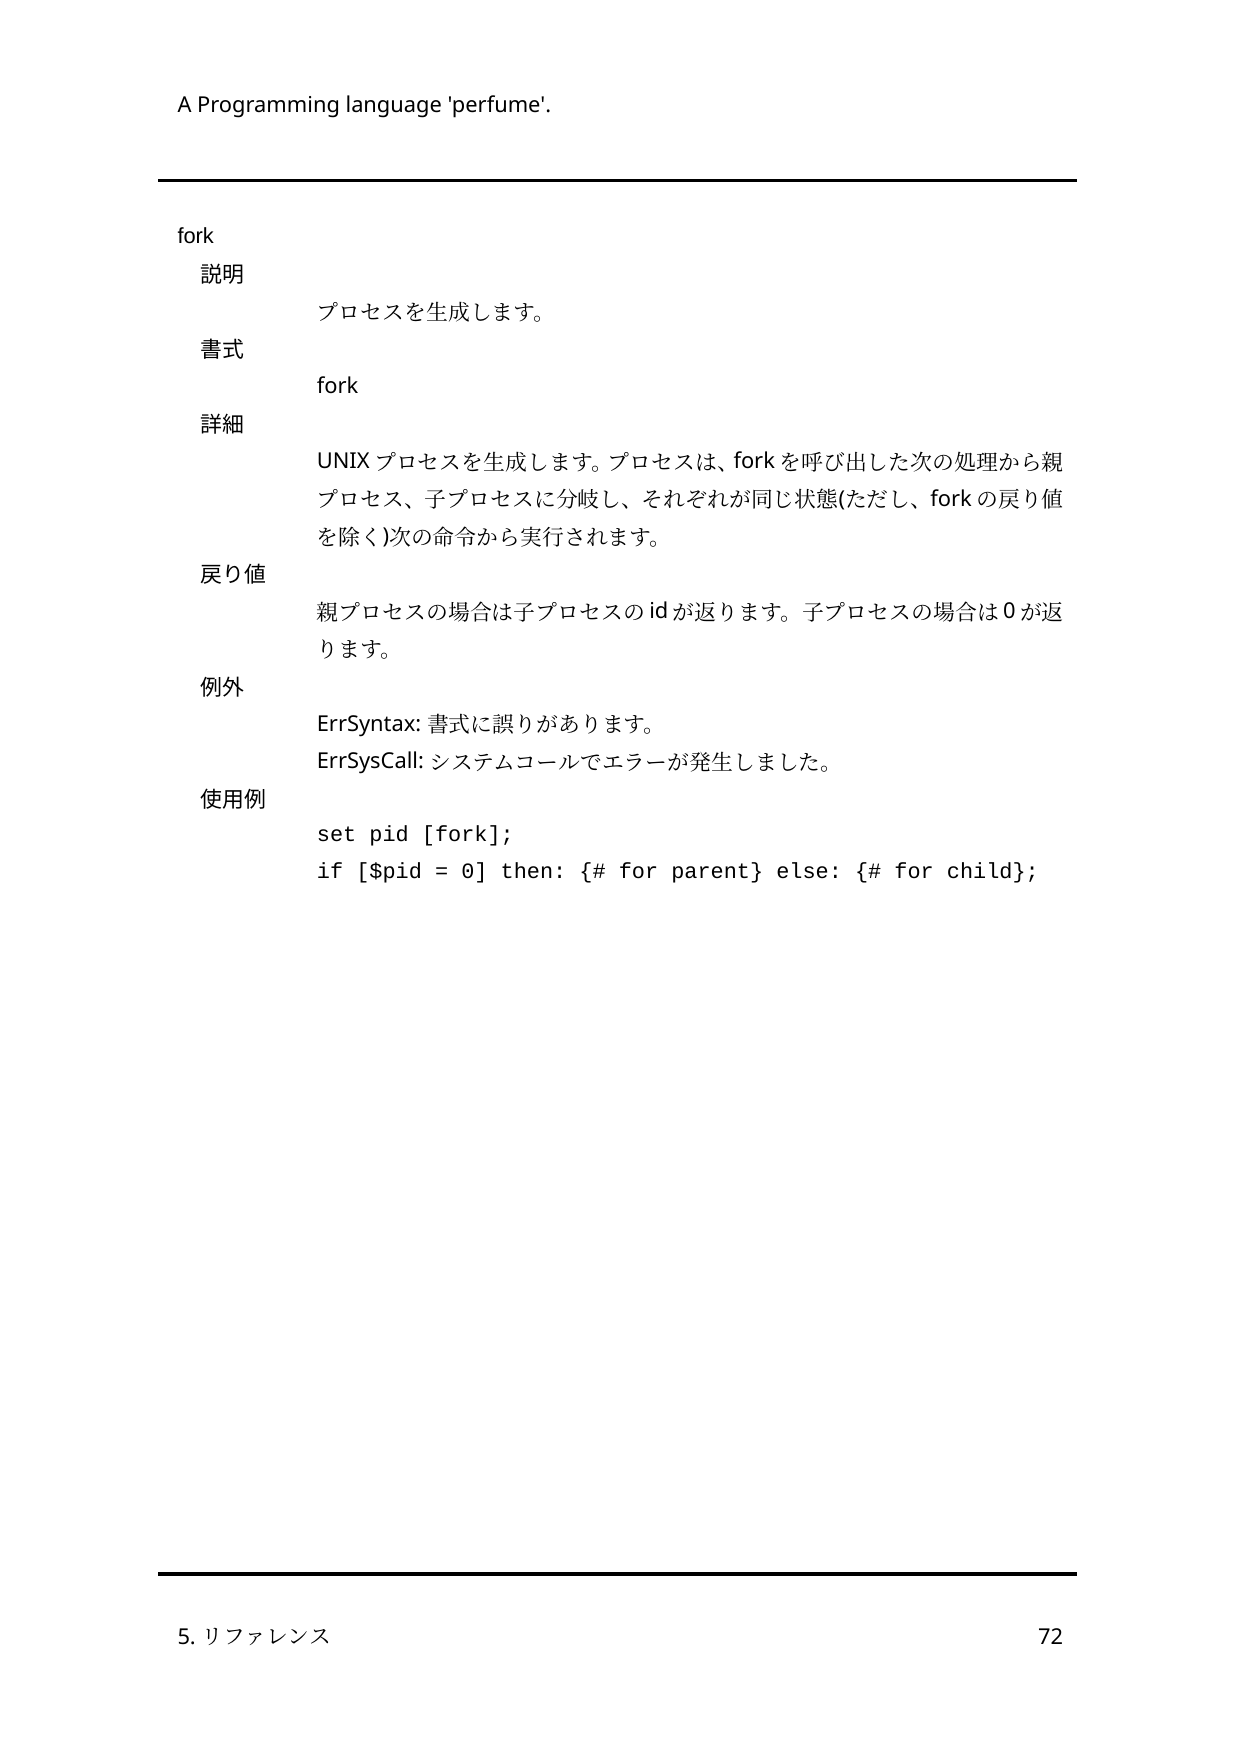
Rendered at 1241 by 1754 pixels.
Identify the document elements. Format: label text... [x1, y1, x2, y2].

table_cell 戻り値 [200, 554, 317, 667]
table_cell 使用例 [200, 779, 317, 892]
table_cell 親プロセスの場合は子プロセスのidが返ります。子プロセスの場合は0が返ります。 [317, 554, 1063, 667]
table_cell set pid [fork]; if [$pid = 0] then: {# for parent} else: {# for child}; [317, 779, 1063, 892]
table_cell 書式 [200, 329, 317, 404]
subtitle fork [177, 217, 1063, 254]
table_cell UNIXプロセスを生成します。プロセスは、forkを呼び出した次の処理から親プロセス、子プロセスに分岐し、それぞれが同じ状態(ただし、forkの戻り値を除く)次の命令から実行されます。 [317, 404, 1063, 554]
table_header 説明 [200, 254, 317, 329]
table_header プロセスを生成します。 [317, 254, 1063, 329]
table_cell 詳細 [200, 404, 317, 554]
table_cell 例外 [200, 667, 317, 779]
table_cell fork [317, 329, 1063, 404]
table_cell ErrSyntax: 書式に誤りがあります。 ErrSysCall: システムコールでエラーが発生しました。 [317, 667, 1063, 779]
